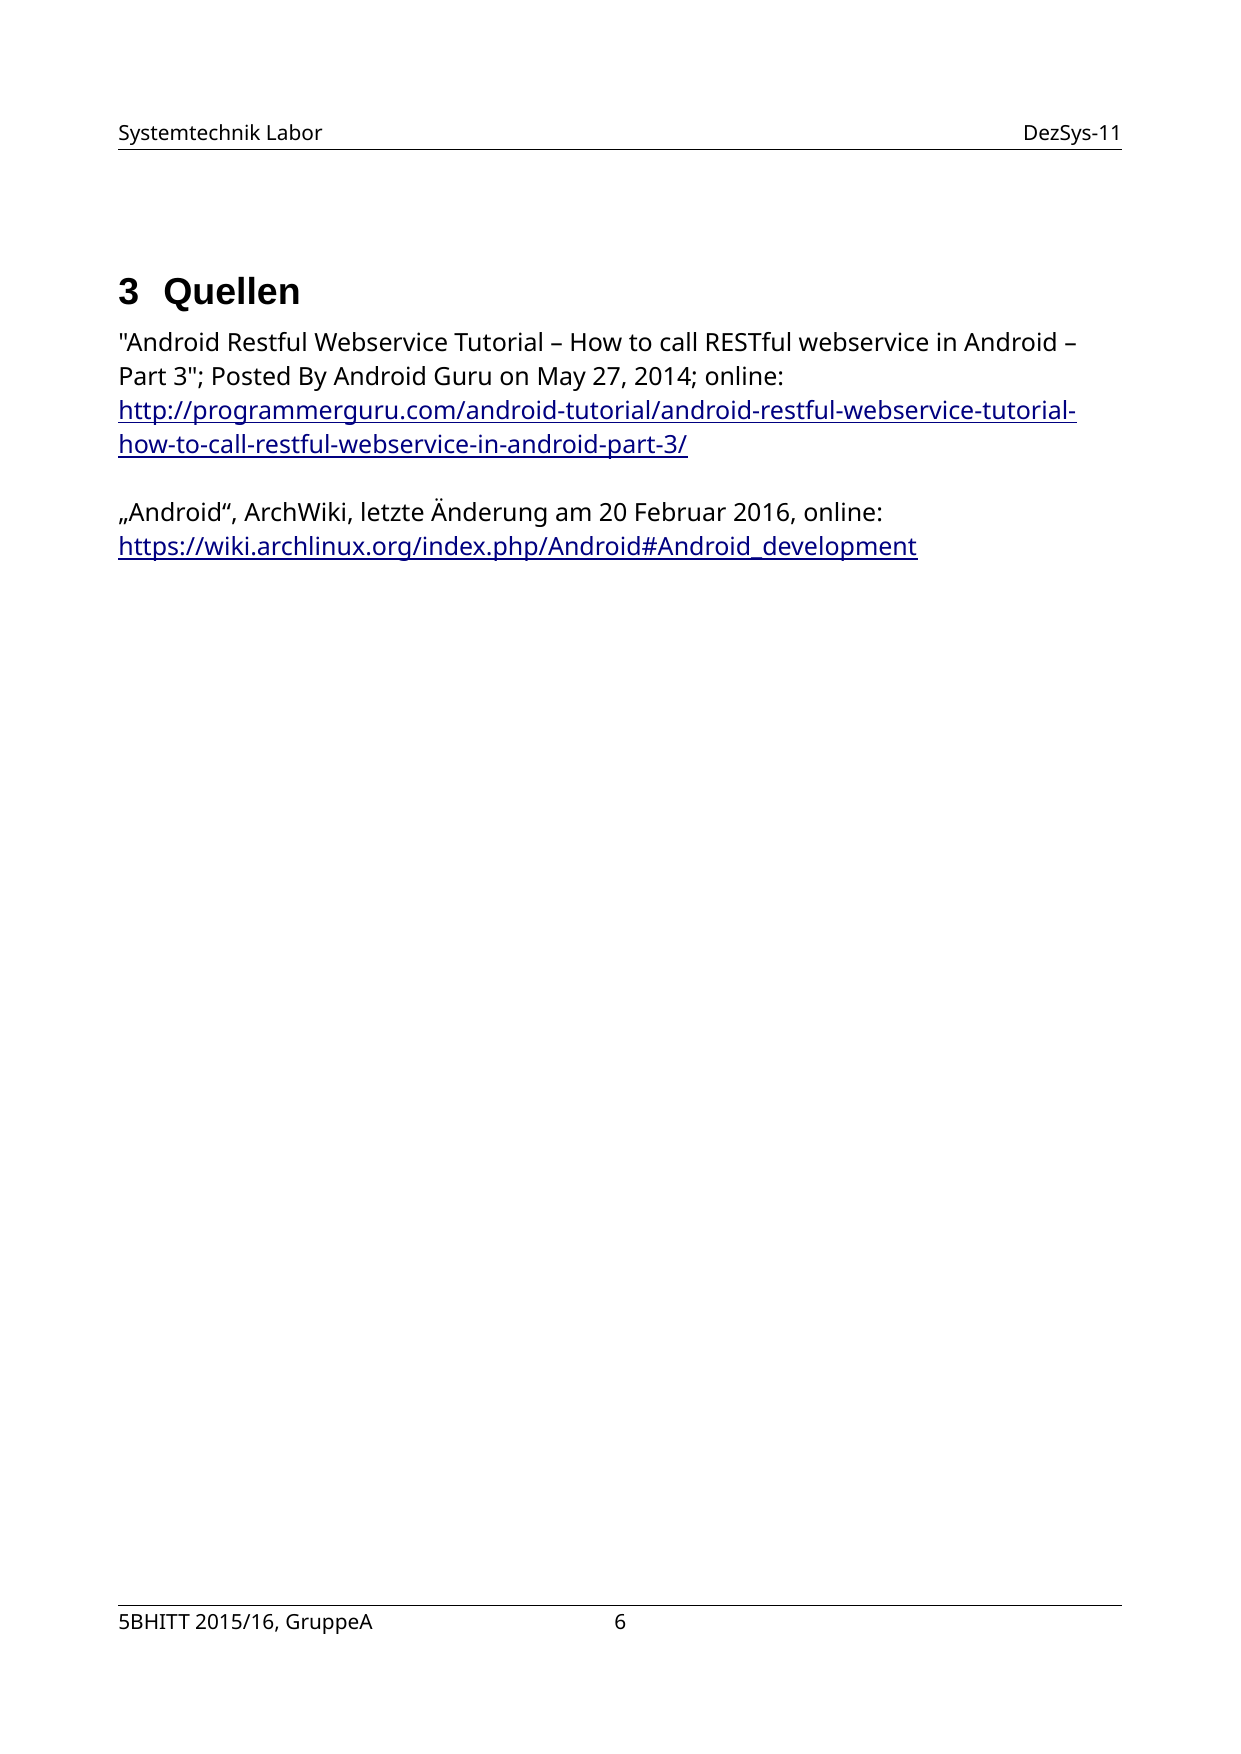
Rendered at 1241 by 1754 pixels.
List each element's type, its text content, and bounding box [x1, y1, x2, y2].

text "Android Restful Webservice Tutorial – How to call RESTful webservice in Android – Part 3"; Posted By Android Guru on May 27, 2014; online: http://programmerguru.com/android-tutorial/android-restful-webservice-tutorial-how-to-call-restful-webservice-in-android-part-3/ [118, 325, 1122, 461]
subtitle Quellen [118, 269, 1122, 312]
text „Android“, ArchWiki, letzte Änderung am 20 Februar 2016, online: https://wiki.archlinux.org/index.php/Android#Android_development [118, 495, 1122, 563]
